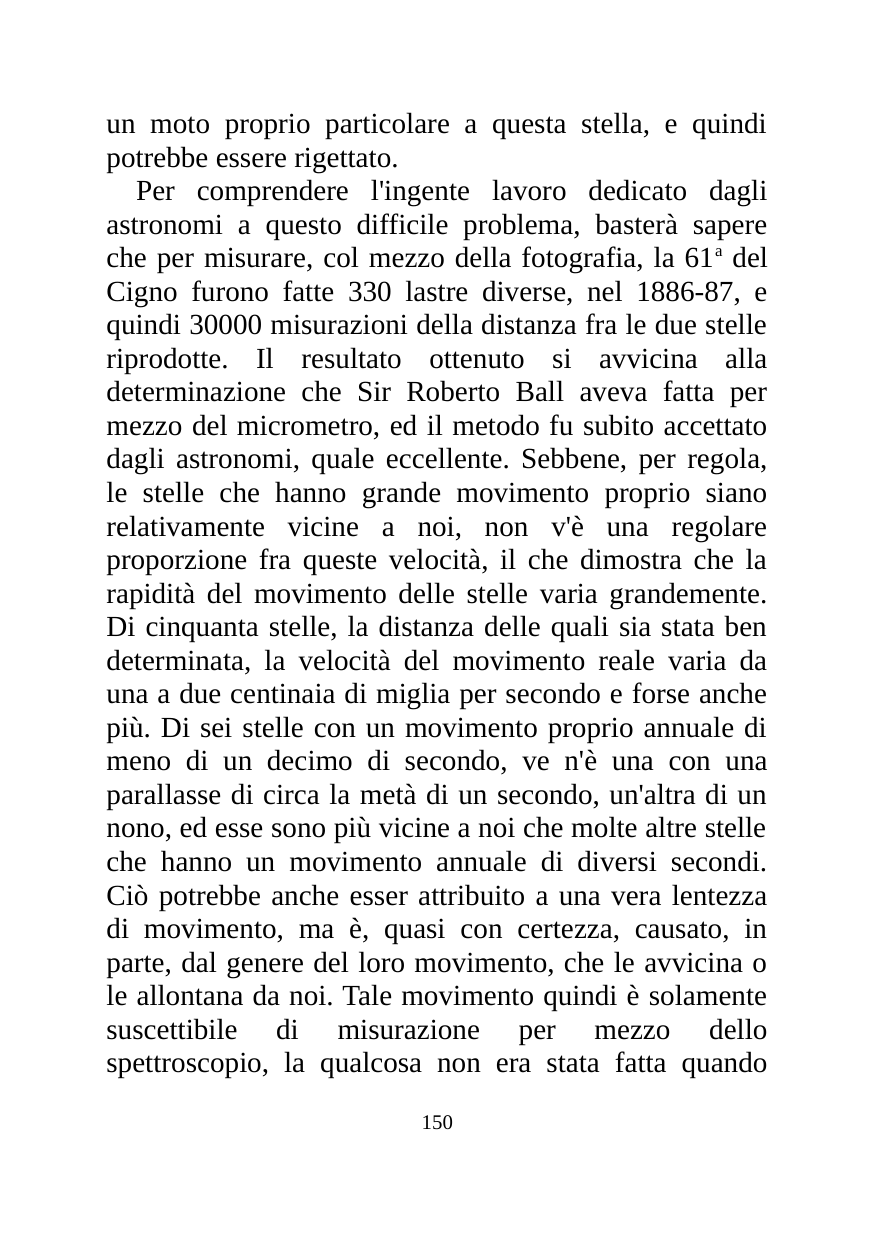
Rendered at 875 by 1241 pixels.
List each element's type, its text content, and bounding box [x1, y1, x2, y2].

text un moto proprio particolare a questa stella, e quindi potrebbe essere rigettato. [106, 106, 768, 173]
text Per comprendere l'ingente lavoro dedicato dagli astronomi a questo difficile problema, basterà sapere che per misurare, col mezzo della fotografia, la 61a del Cigno furono fatte 330 lastre diverse, nel 1886-87, e quindi 30000 misurazioni della distanza fra le due stelle riprodotte. Il resultato ottenuto si avvicina alla determinazione che Sir Roberto Ball aveva fatta per mezzo del micrometro, ed il metodo fu subito accettato dagli astronomi, quale eccellente. Sebbene, per regola, le stelle che hanno grande movimento proprio siano relativamente vicine a noi, non v'è una regolare proporzione fra queste velocità, il che dimostra che la rapidità del movimento delle stelle varia grandemente. Di cinquanta stelle, la distanza delle quali sia stata ben determinata, la velocità del movimento reale varia da una a due centinaia di miglia per secondo e forse anche più. Di sei stelle con un movimento proprio annuale di meno di un decimo di secondo, ve n'è una con una parallasse di circa la metà di un secondo, un'altra di un nono, ed esse sono più vicine a noi che molte altre stelle che hanno un movimento annuale di diversi secondi. Ciò potrebbe anche esser attribuito a una vera lentezza di movimento, ma è, quasi con certezza, causato, in parte, dal genere del loro movimento, che le avvicina o le allontana da noi. Tale movimento quindi è solamente suscettibile di misurazione per mezzo dello spettroscopio, la qualcosa non era stata fatta quando [106, 173, 768, 1079]
